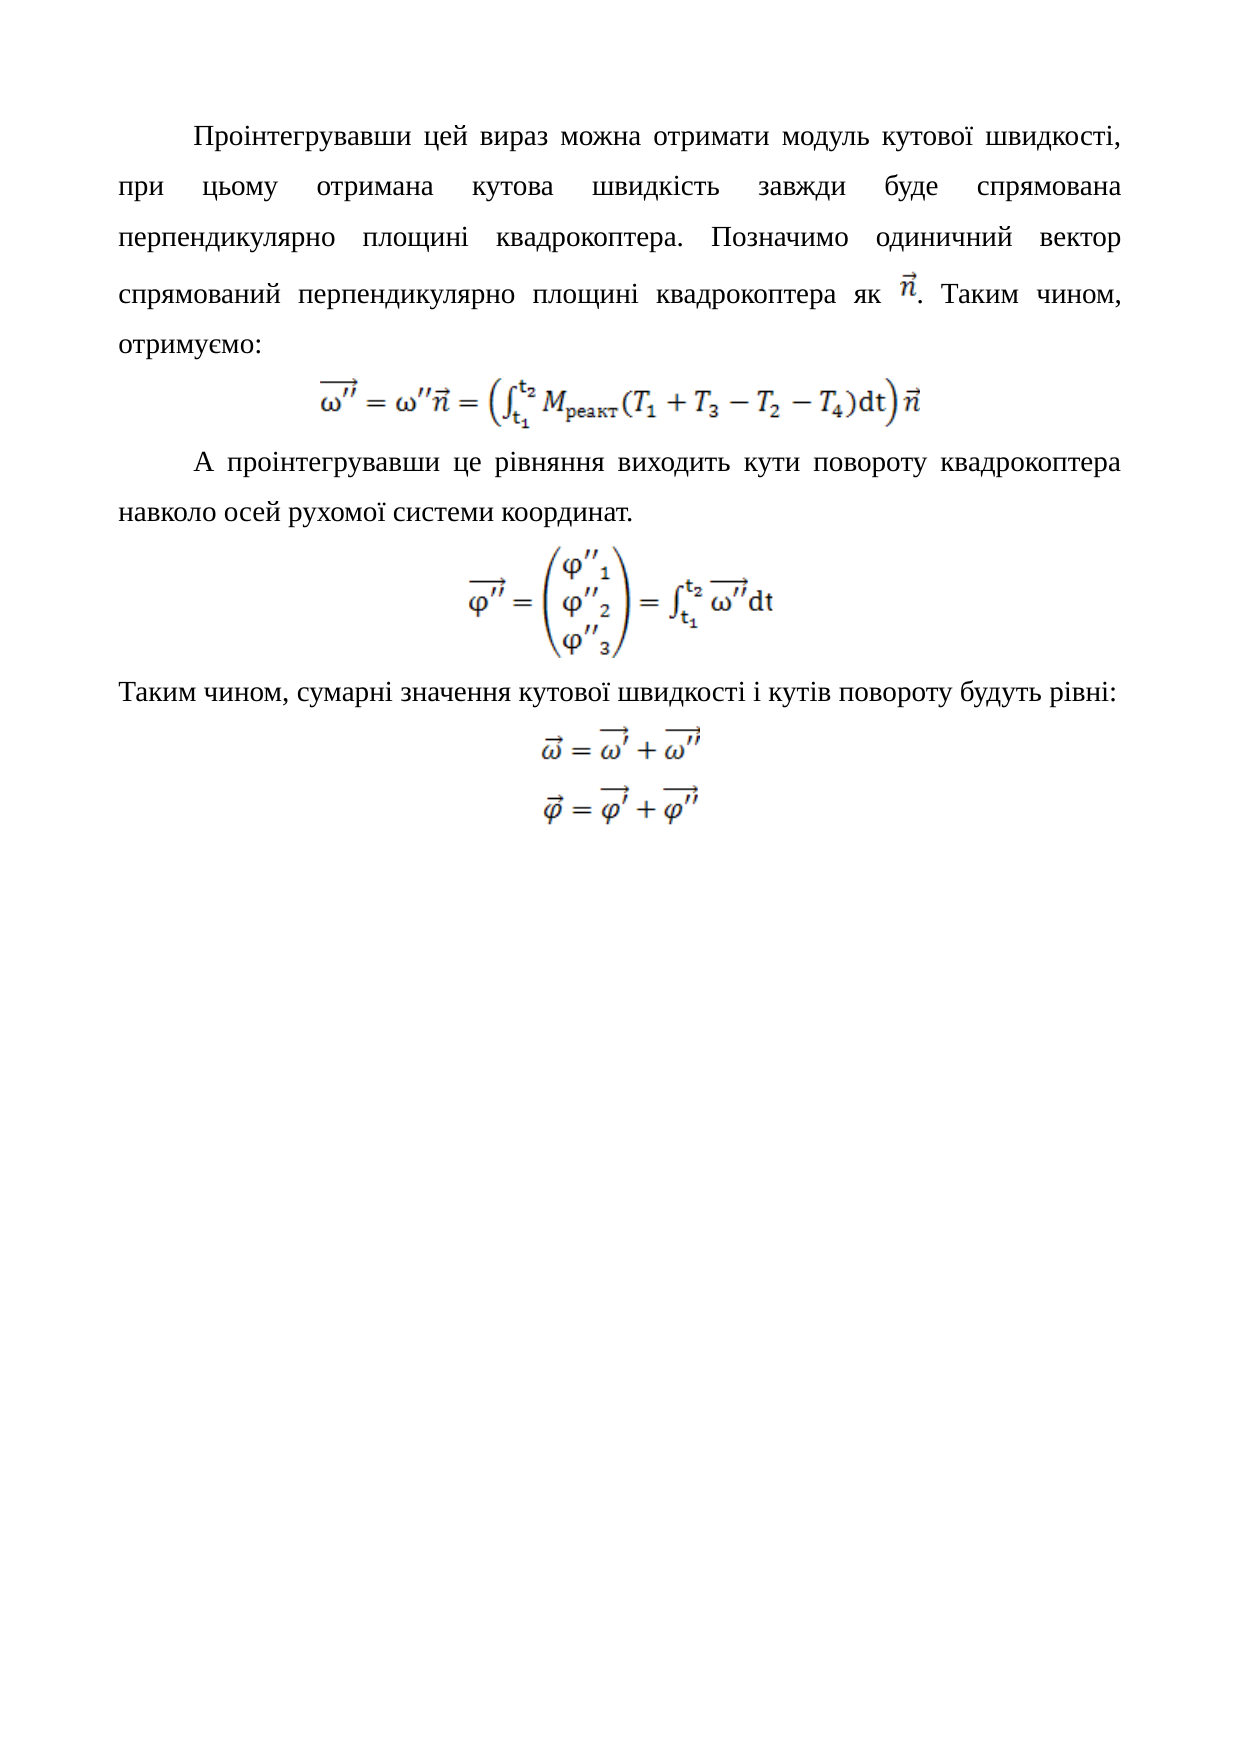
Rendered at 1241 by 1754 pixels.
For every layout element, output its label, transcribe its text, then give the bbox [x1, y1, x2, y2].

text А проінтегрувавши це рівняння виходить кути повороту квадрокоптера навколо осей рухомої системи координат. [118, 444, 1122, 528]
text Таким чином, сумарні значення кутової швидкості і кутів повороту будуть рівні: [118, 674, 1122, 708]
text Проінтегрувавши цей вираз можна отримати модуль кутової швидкості, при цьому отримана кутова швидкість завжди буде спрямована перпендикулярно площині квадрокоптера. Позначимо одиничний вектор спрямований перпендикулярно площині квадрокоптера як . Таким чином, отримуємо: [118, 118, 1122, 360]
